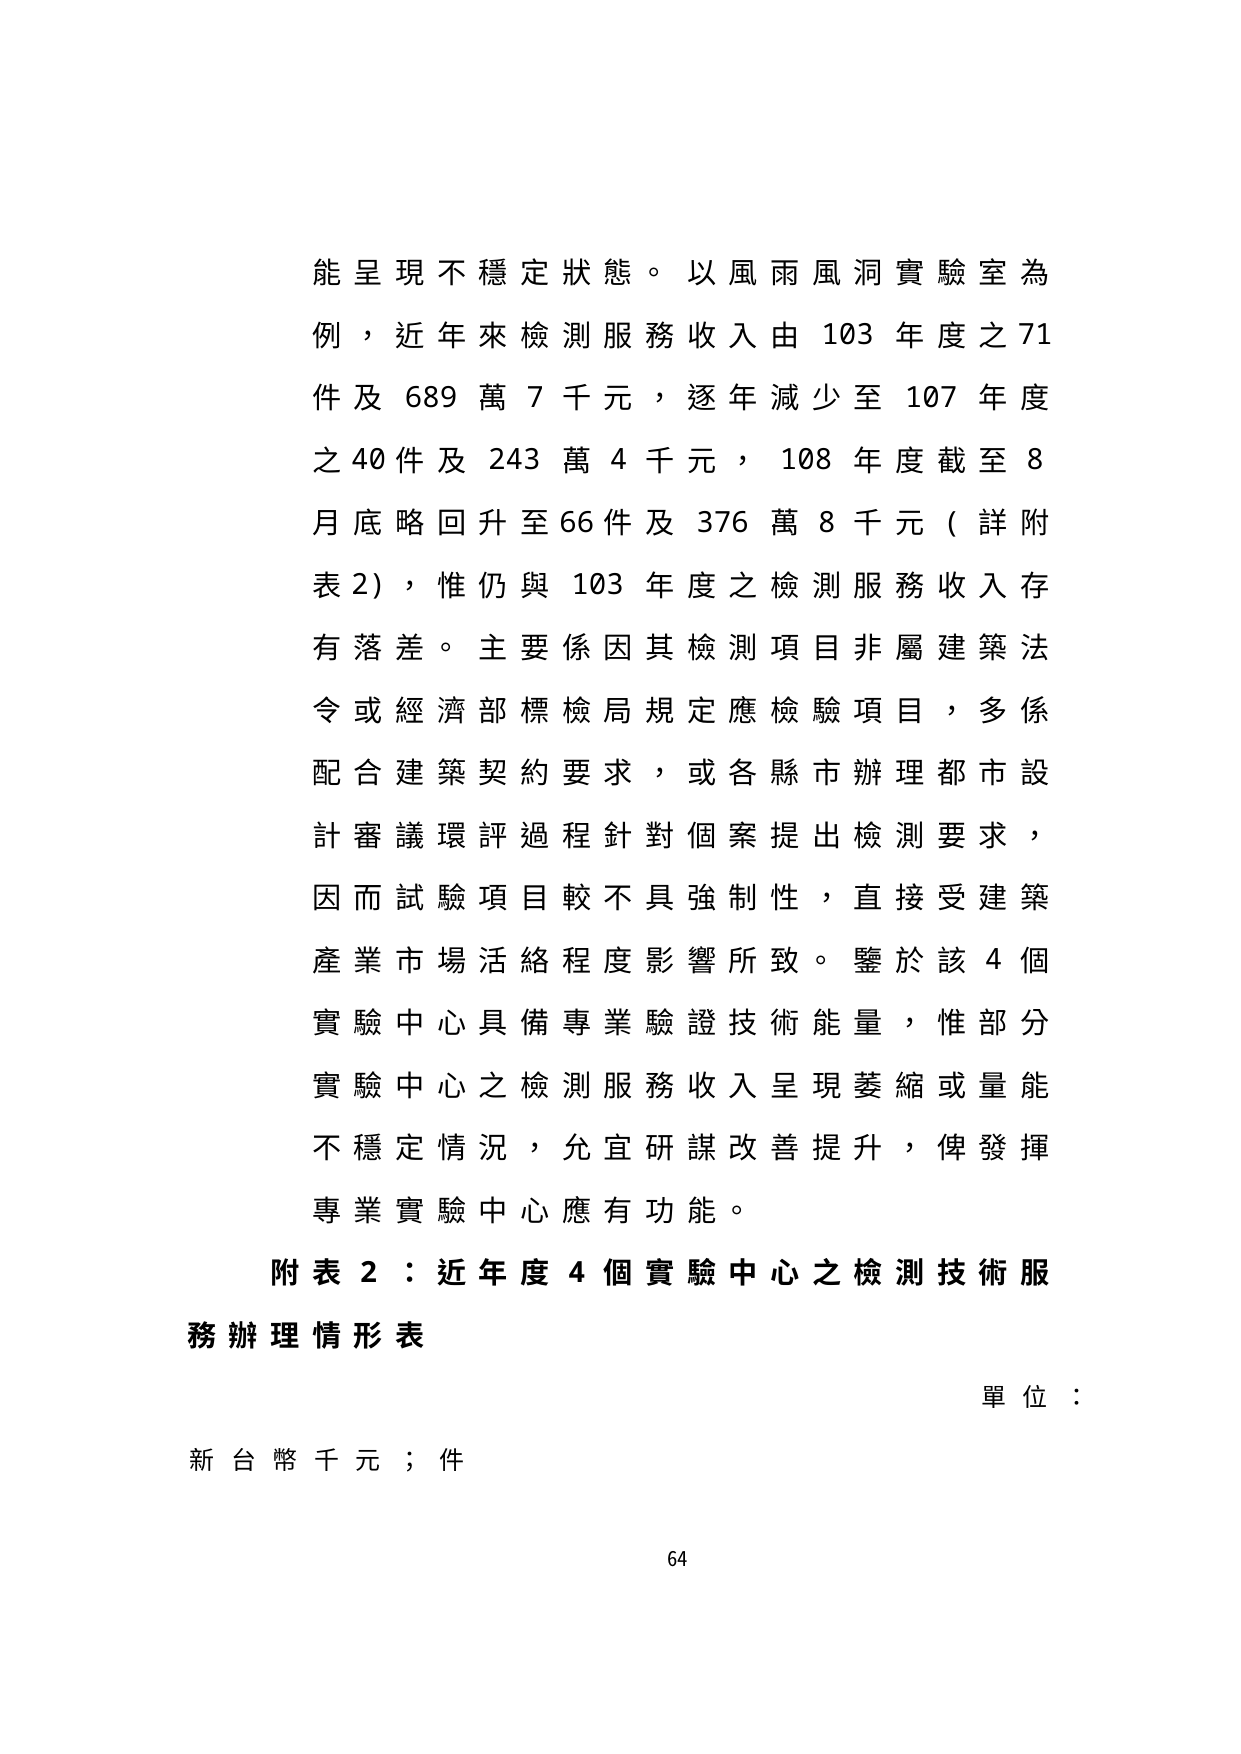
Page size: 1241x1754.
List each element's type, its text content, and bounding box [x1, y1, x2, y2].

text 能呈現不穩定狀態。以風雨風洞實驗室為例，近年來檢測服務收入由103年度之71件及689萬7千元，逐年減少至107年度之40件及243萬4千元，108年度截至8月底略回升至66件及376萬8千元(詳附表2)，惟仍與103年度之檢測服務收入存有落差。主要係因其檢測項目非屬建築法令或經濟部標檢局規定應檢驗項目，多係配合建築契約要求，或各縣市辦理都市設計審議環評過程針對個案提出檢測要求，因而試驗項目較不具強制性，直接受建築產業市場活絡程度影響所致。鑒於該4個實驗中心具備專業驗證技術能量，惟部分實驗中心之檢測服務收入呈現萎縮或量能不穩定情況，允宜研謀改善提升，俾發揮專業實驗中心應有功能。 [269, 229, 1056, 1229]
text 附表2：近年度4個實驗中心之檢測技術服務辦理情形表 [181, 1229, 1056, 1354]
text 單位：新台幣千元；件 [181, 1354, 1056, 1479]
